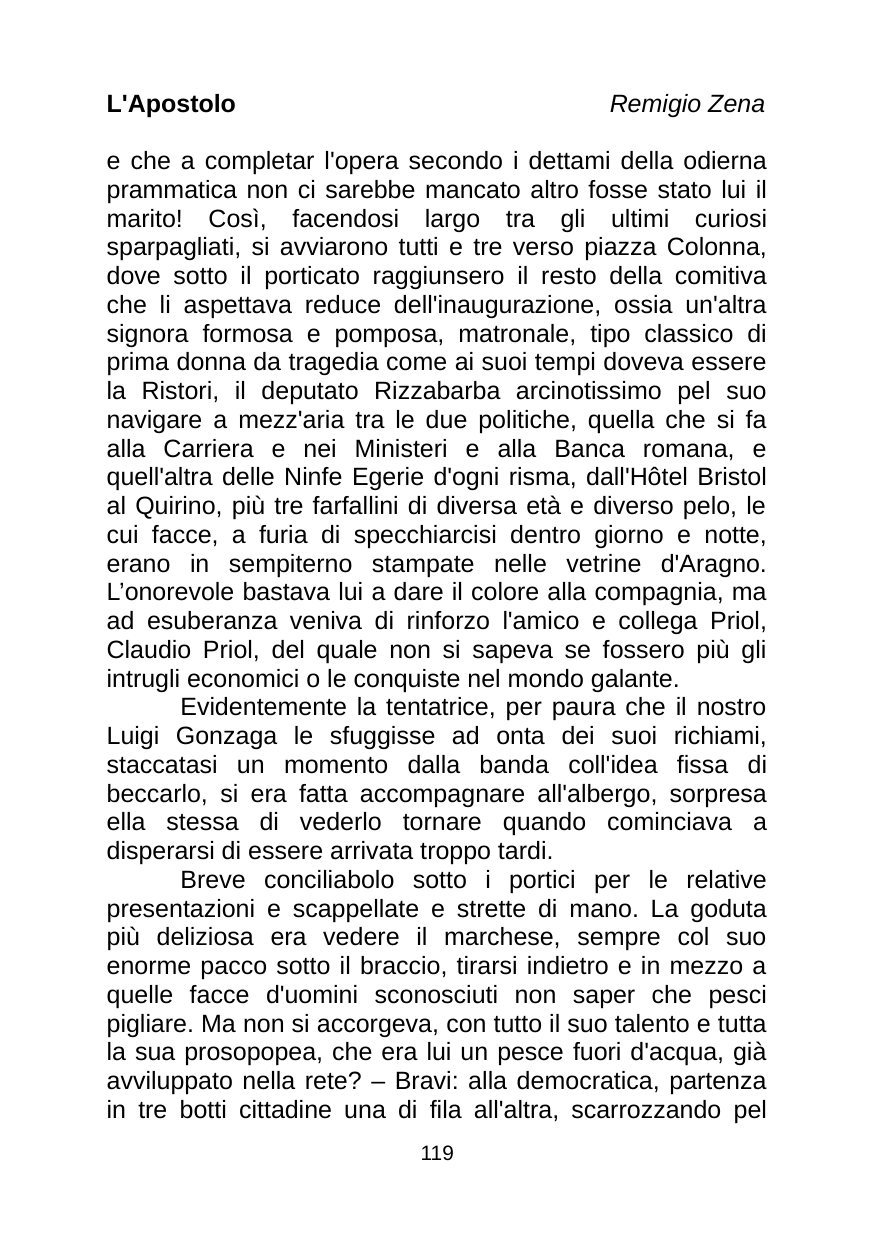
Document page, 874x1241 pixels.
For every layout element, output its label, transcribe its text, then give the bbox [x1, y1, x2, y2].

text Breve conciliabolo sotto i portici per le relative presentazioni e scappellate e strette di mano. La goduta più deliziosa era vedere il marchese, sempre col suo enorme pacco sotto il braccio, tirarsi indietro e in mezzo a quelle facce d'uomini sconosciuti non saper che pesci pigliare. Ma non si accorgeva, con tutto il suo talento e tutta la sua prosopopea, che era lui un pesce fuori d'acqua, già avviluppato nella rete? – Bravi: alla democratica, partenza in tre botti cittadine una di fila all'altra, scarrozzando pel [106, 865, 768, 1124]
text e che a completar l'opera secondo i dettami della odierna prammatica non ci sarebbe mancato altro fosse stato lui il marito! Così, facendosi largo tra gli ultimi curiosi sparpagliati, si avviarono tutti e tre verso piazza Colonna, dove sotto il porticato raggiunsero il resto della comitiva che li aspettava reduce dell'inaugurazione, ossia un'altra signora formosa e pomposa, matronale, tipo classico di prima donna da tragedia come ai suoi tempi doveva essere la Ristori, il deputato Rizzabarba arcinotissimo pel suo navigare a mezz'aria tra le due politiche, quella che si fa alla Carriera e nei Ministeri e alla Banca romana, e quell'altra delle Ninfe Egerie d'ogni risma, dall'Hôtel Bristol al Quirino, più tre farfallini di diversa età e diverso pelo, le cui facce, a furia di specchiarcisi dentro giorno e notte, erano in sempiterno stampate nelle vetrine d'Aragno. L’onorevole bastava lui a dare il colore alla compagnia, ma ad esuberanza veniva di rinforzo l'amico e collega Priol, Claudio Priol, del quale non si sapeva se fossero più gli intrugli economici o le conquiste nel mondo galante. [106, 146, 768, 692]
text Evidentemente la tentatrice, per paura che il nostro Luigi Gonzaga le sfuggisse ad onta dei suoi richiami, staccatasi un momento dalla banda coll'idea fissa di beccarlo, si era fatta accompagnare all'albergo, sorpresa ella stessa di vederlo tornare quando cominciava a disperarsi di essere arrivata troppo tardi. [106, 692, 768, 865]
